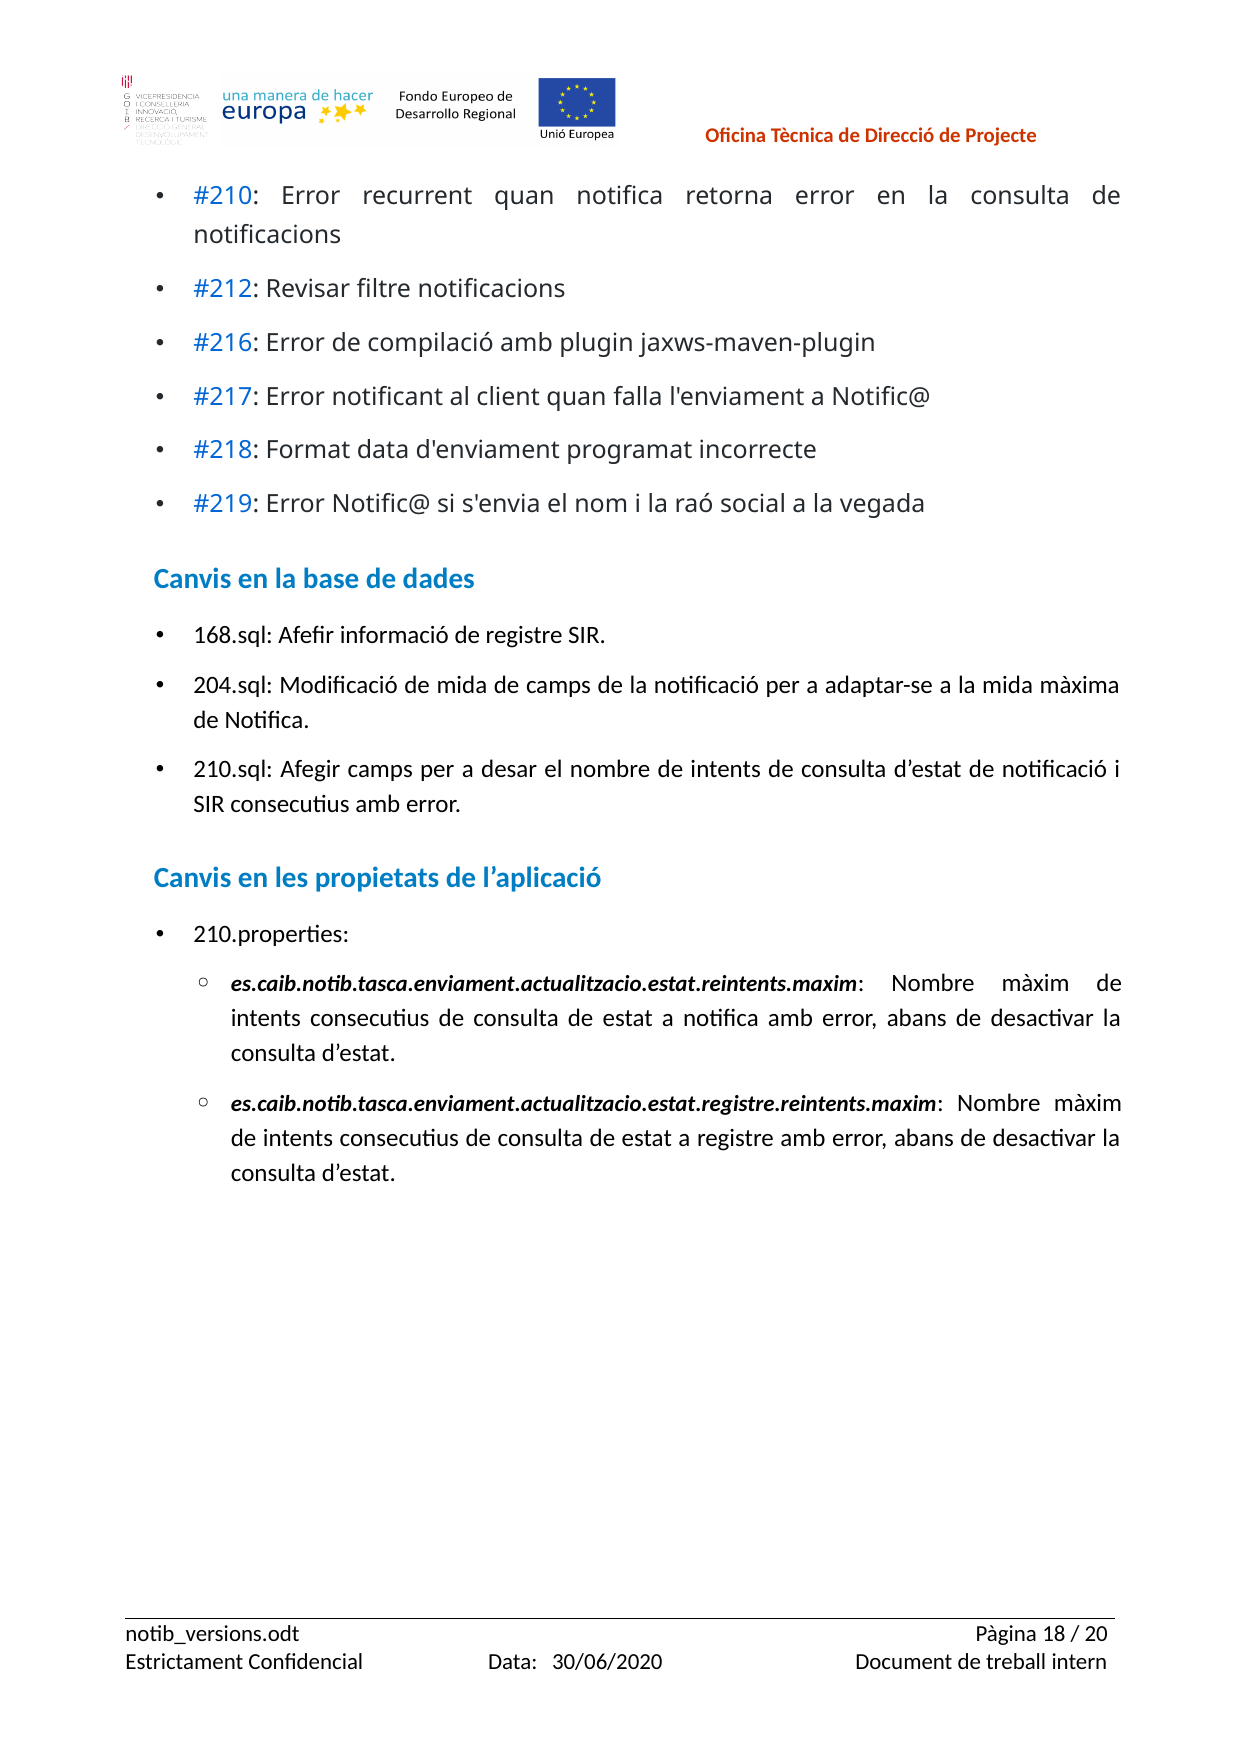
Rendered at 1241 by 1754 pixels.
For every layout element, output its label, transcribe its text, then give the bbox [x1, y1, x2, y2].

picture [118, 73, 213, 147]
subtitle Canvis en les propietats de l’aplicació [153, 859, 1122, 894]
list #212: Revisar filtre notificacions [156, 271, 1122, 305]
list #210: Error recurrent quan notifica retorna error en la consulta de notificacions [156, 178, 1122, 251]
subtitle Canvis en la base de dades [153, 560, 1122, 596]
list 168.sql: Afefir informació de registre SIR. [156, 619, 1122, 650]
list es.caib.notib.tasca.enviament.actualitzacio.estat.reintents.maxim: Nombre màxim de intents consecutius de consulta de estat a notifica amb error, abans de desactivar la consulta d’estat. [193, 967, 1122, 1068]
list #217: Error notificant al client quan falla l'enviament a Notific@ [156, 378, 1122, 412]
list #216: Error de compilació amb plugin jaxws-maven-plugin [156, 324, 1122, 358]
picture [219, 73, 621, 147]
list #218: Format data d'enviament programat incorrecte [156, 432, 1122, 466]
list #219: Error Notific@ si s'envia el nom i la raó social a la vegada [156, 486, 1122, 520]
list 210.sql: Afegir camps per a desar el nombre de intents de consulta d’estat de notificació i SIR consecutius amb error. [156, 753, 1122, 819]
list 210.properties: [156, 918, 1122, 948]
list es.caib.notib.tasca.enviament.actualitzacio.estat.registre.reintents.maxim: Nombre màxim de intents consecutius de consulta de estat a registre amb error, abans de desactivar la consulta d’estat. [193, 1087, 1122, 1188]
list 204.sql: Modificació de mida de camps de la notificació per a adaptar-se a la mida màxima de Notifica. [156, 669, 1122, 734]
